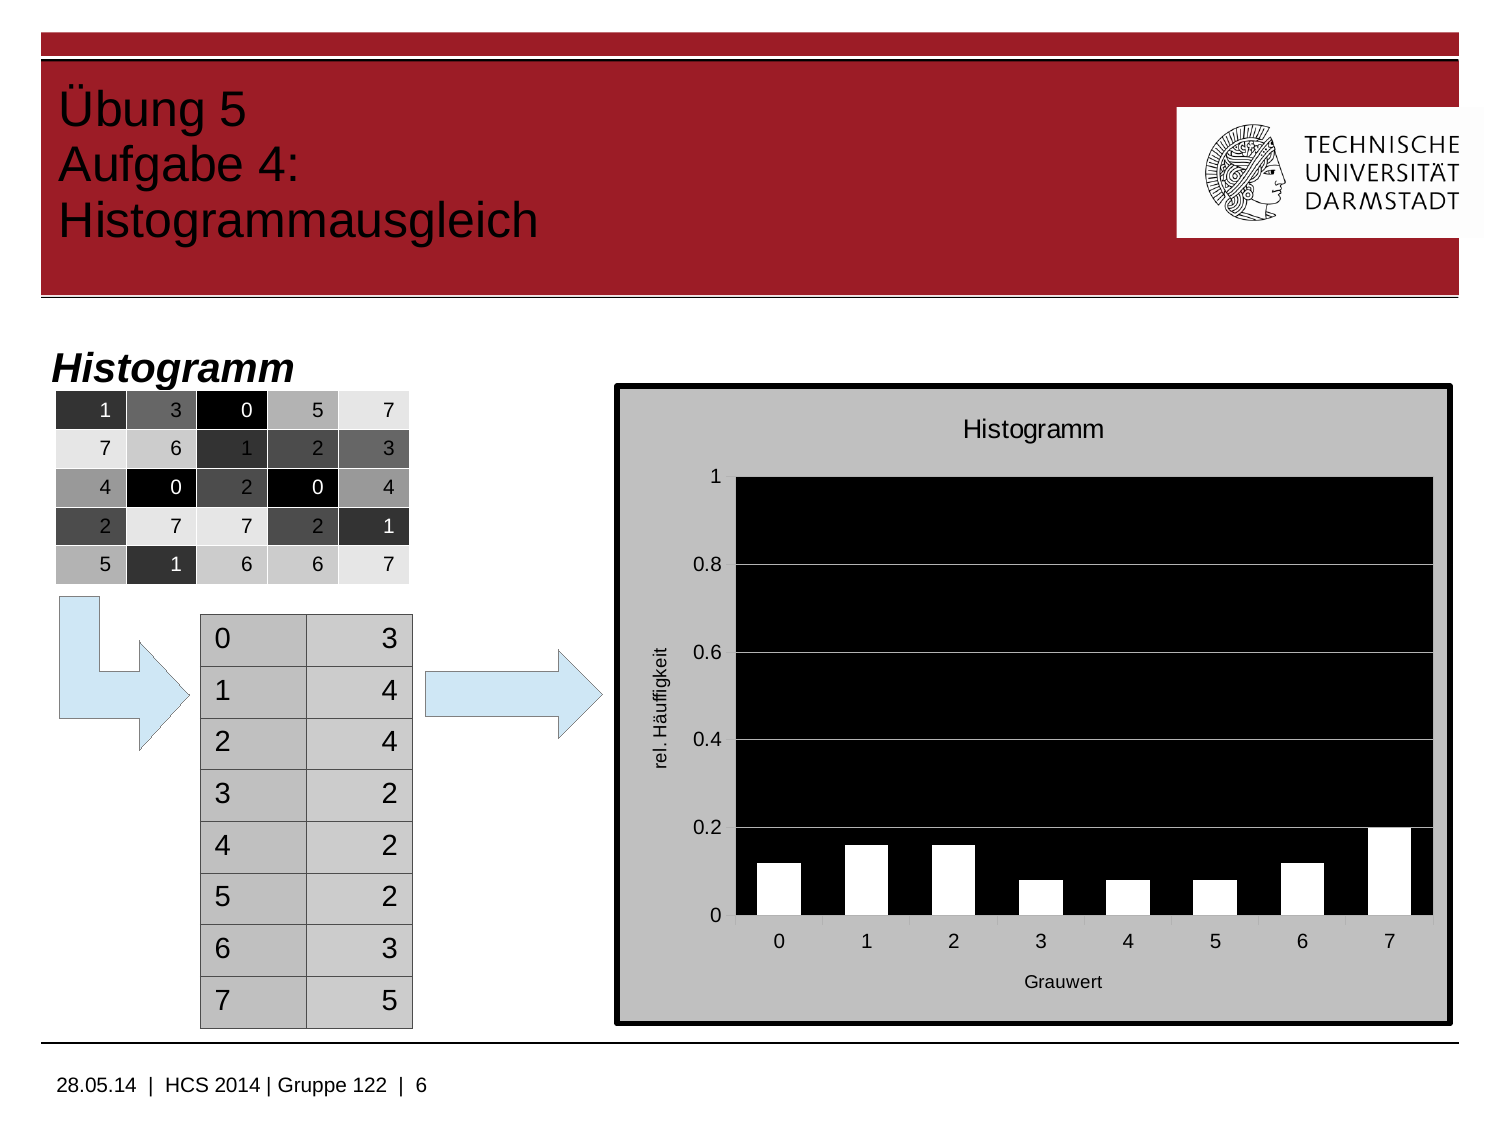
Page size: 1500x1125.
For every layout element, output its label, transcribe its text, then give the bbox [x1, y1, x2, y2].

table_header 1 [56, 391, 126, 429]
table_header 7 [339, 391, 409, 429]
table_cell 3 [307, 925, 412, 976]
list Histogramm [51, 330, 1444, 1028]
table_cell 7 [56, 430, 126, 468]
table_cell 4 [307, 719, 412, 769]
picture [1176, 107, 1484, 238]
title Übung 5 Aufgabe 4: Histogrammausgleich [59, 80, 1149, 249]
table_cell 5 [56, 546, 126, 584]
table_cell 0 [127, 469, 196, 507]
table_cell 1 [339, 508, 409, 545]
table_cell 5 [201, 874, 306, 924]
table_cell 2 [201, 719, 306, 769]
table_cell 4 [339, 469, 409, 507]
table_cell 2 [268, 508, 338, 545]
table_cell 1 [201, 667, 306, 718]
table_cell 7 [127, 508, 196, 545]
table_header 0 [201, 615, 306, 666]
table_cell 1 [197, 430, 267, 468]
table_cell 2 [197, 469, 267, 507]
table_cell 2 [307, 822, 412, 873]
text_box [59, 596, 190, 751]
table_cell 6 [268, 546, 338, 584]
chart [614, 383, 1453, 1027]
table_header 3 [307, 615, 412, 666]
table_cell 3 [201, 770, 306, 821]
table_cell 7 [339, 546, 409, 584]
text_box [425, 649, 603, 739]
table_header 5 [268, 391, 338, 429]
table_cell 3 [339, 430, 409, 468]
table_cell 7 [201, 977, 306, 1028]
table_cell 4 [56, 469, 126, 507]
table_cell 6 [197, 546, 267, 584]
table_cell 1 [127, 546, 196, 584]
table_cell 0 [268, 469, 338, 507]
table_cell 2 [307, 770, 412, 821]
table_header 0 [197, 391, 267, 429]
table_cell 5 [307, 977, 412, 1028]
table_cell 2 [268, 430, 338, 468]
table_cell 4 [201, 822, 306, 873]
table_cell 6 [201, 925, 306, 976]
table_cell 7 [197, 508, 267, 545]
table_header 3 [127, 391, 196, 429]
table_cell 4 [307, 667, 412, 718]
table_cell 2 [307, 874, 412, 924]
table_cell 2 [56, 508, 126, 545]
table_cell 6 [127, 430, 196, 468]
